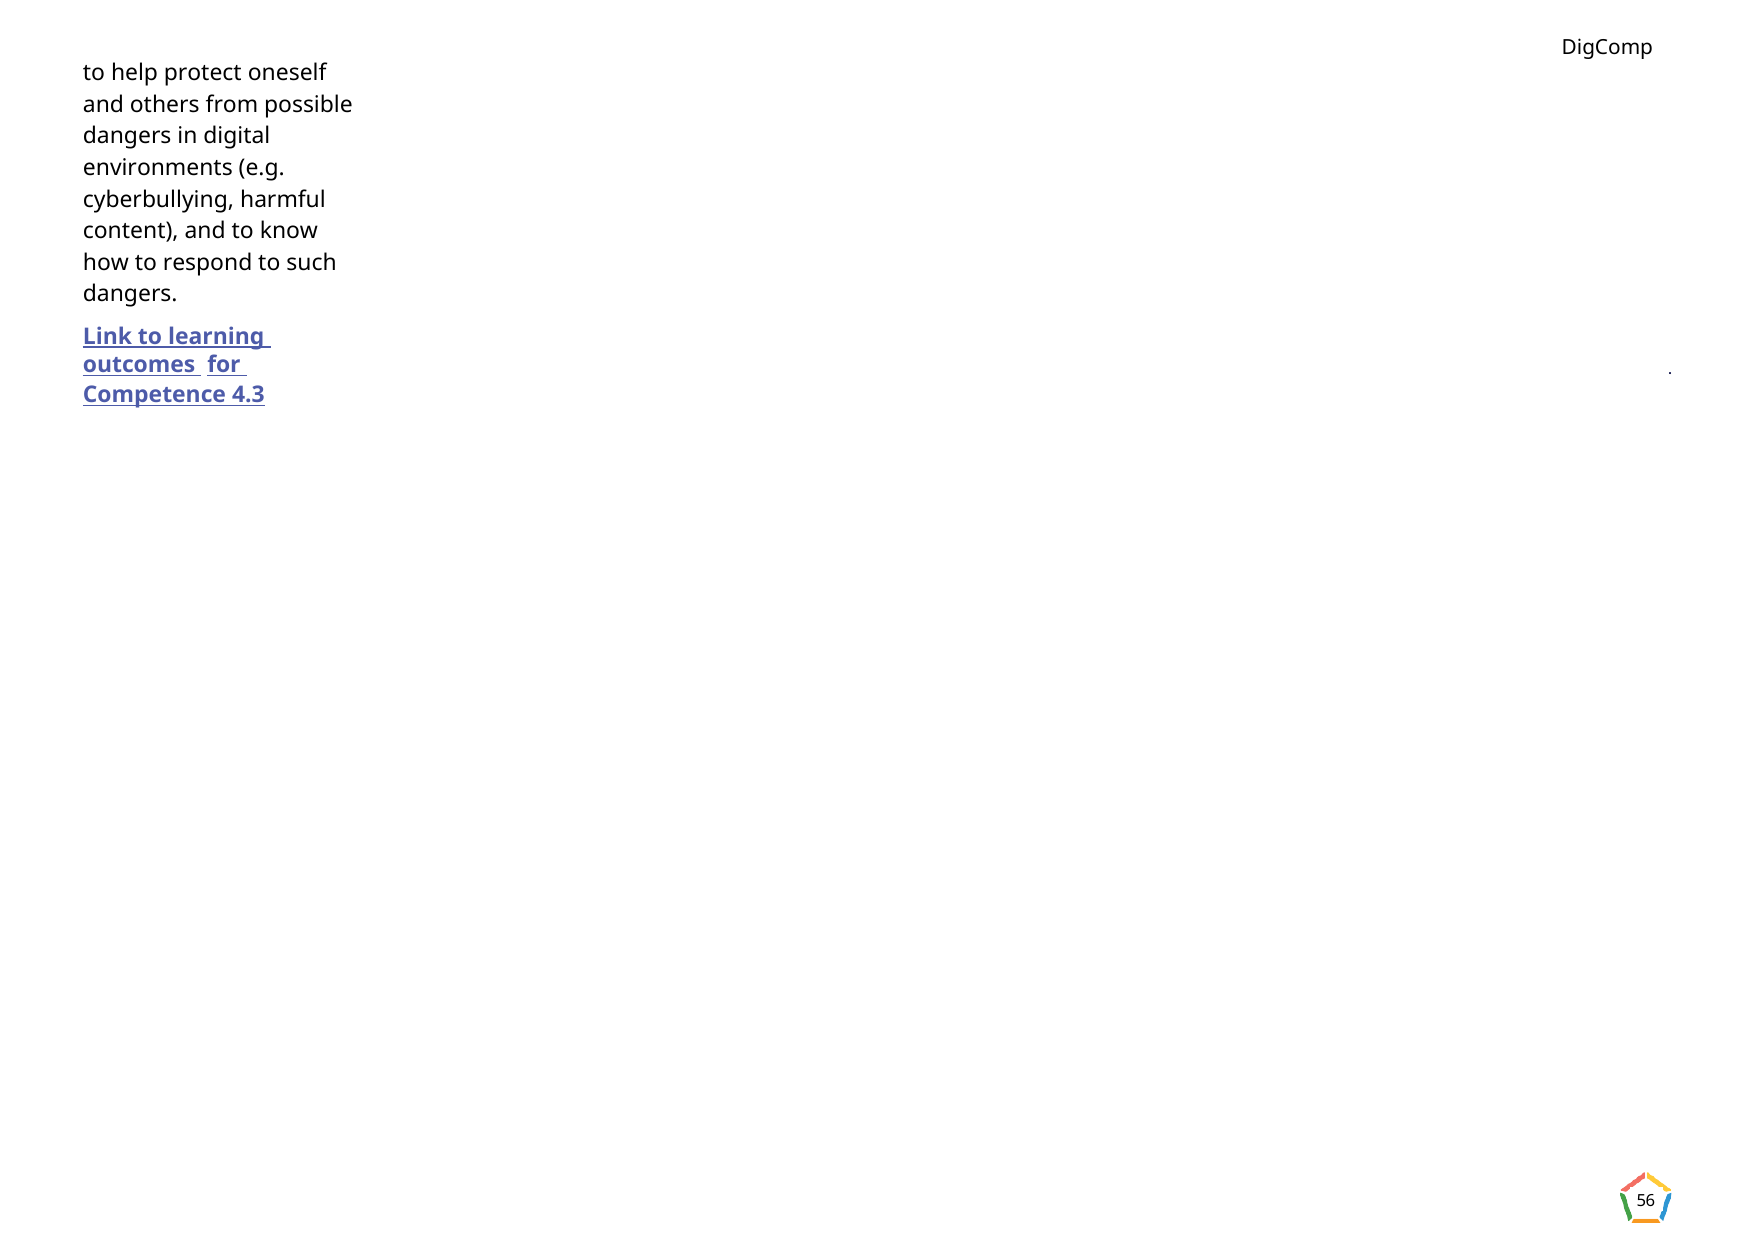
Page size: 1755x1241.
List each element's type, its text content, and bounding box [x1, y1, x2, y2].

text Link to learning outcomes for Competence 4.3 [83, 320, 358, 409]
text to help protect oneself and others from possible dangers in digital environments (e.g. cyberbullying, harmful content), and to know how to respond to such dangers. [83, 56, 358, 308]
